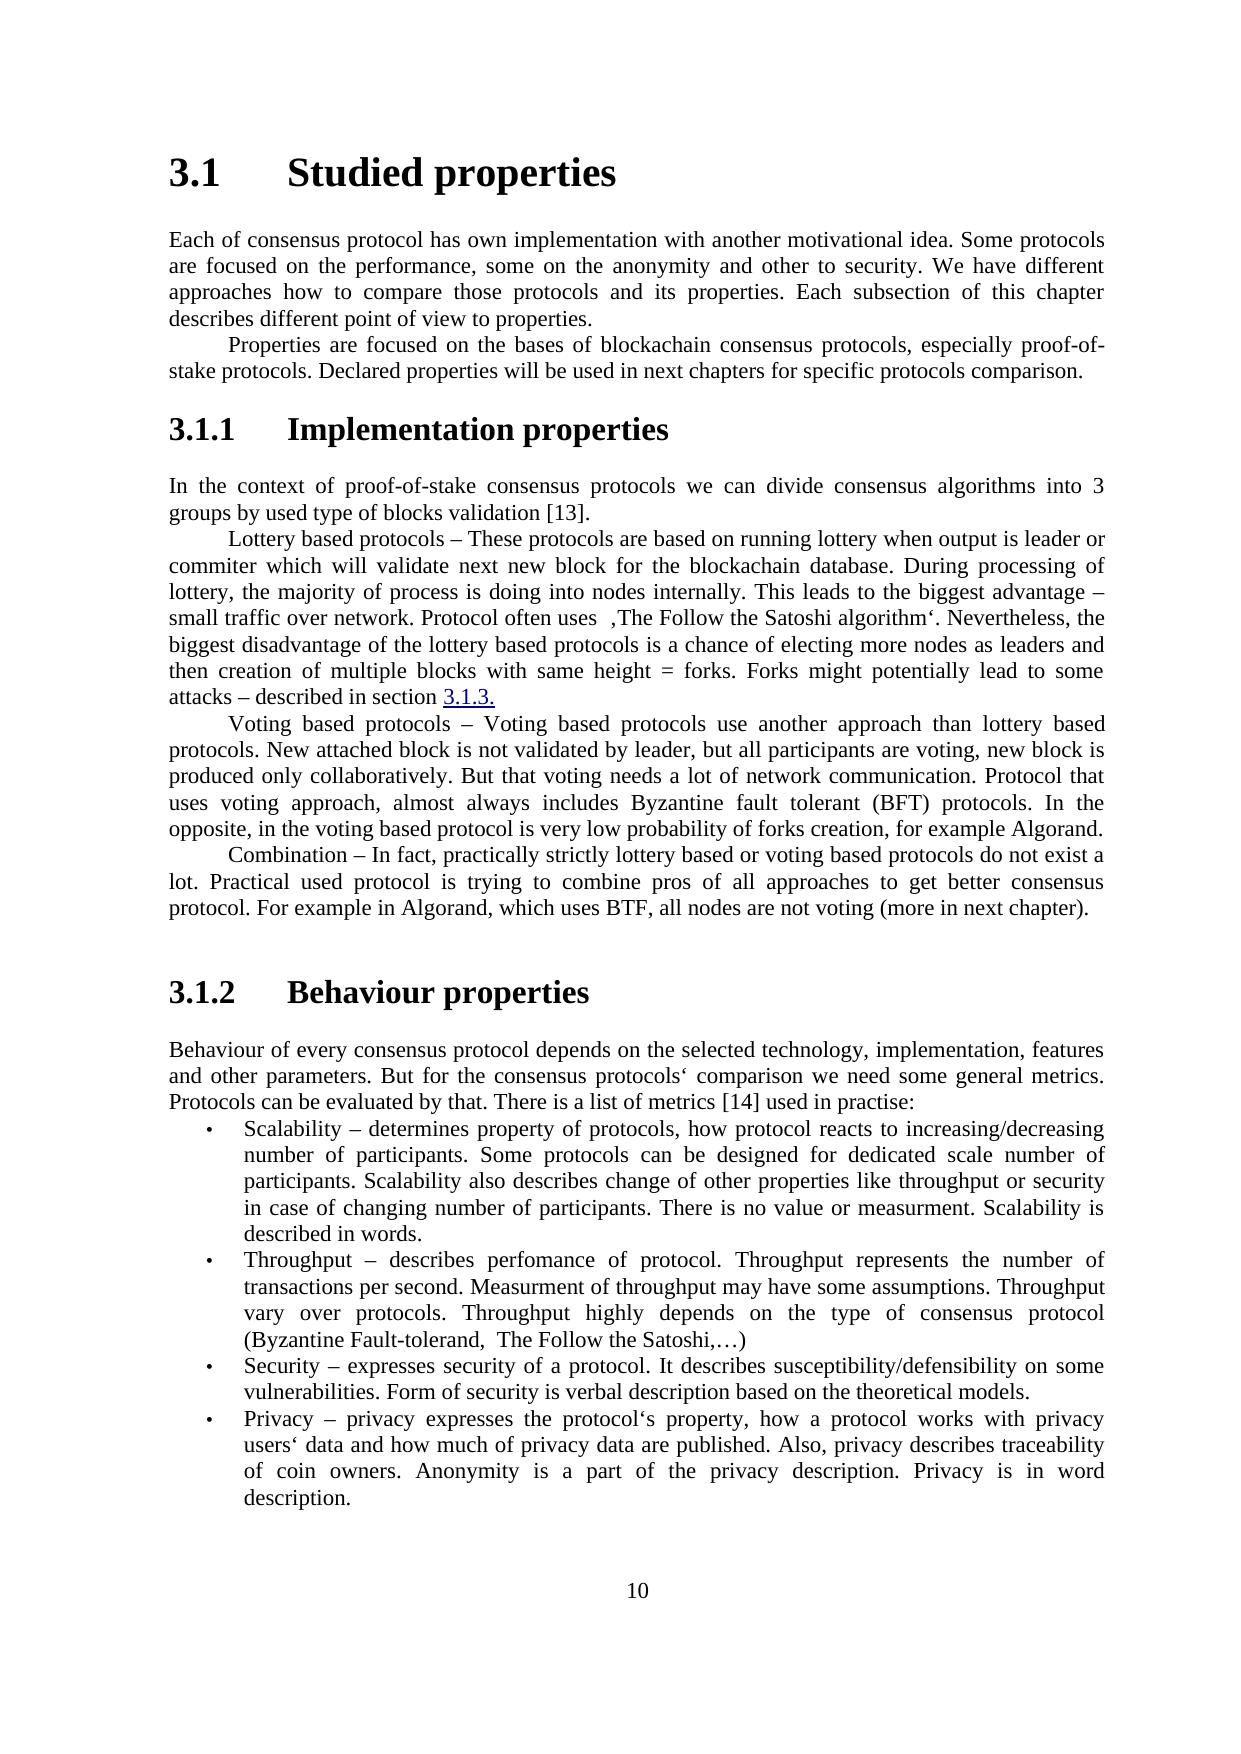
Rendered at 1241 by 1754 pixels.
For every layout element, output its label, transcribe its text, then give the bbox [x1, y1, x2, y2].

text Voting based protocols – Voting based protocols use another approach than lottery based protocols. New attached block is not validated by leader, but all participants are voting, new block is produced only collaboratively. But that voting needs a lot of network communication. Protocol that uses voting approach, almost always includes Byzantine fault tolerant (BFT) protocols. In the opposite, in the voting based protocol is very low probability of forks creation, for example Algorand. [169, 710, 1106, 842]
list Scalability – determines property of protocols, how protocol reacts to increasing/decreasing number of participants. Some protocols can be designed for dedicated scale number of participants. Scalability also describes change of other properties like throughput or security in case of changing number of participants. There is no value or measurment. Scalability is described in words. [206, 1115, 1106, 1247]
subtitle Behaviour properties [169, 972, 1106, 1010]
text Combination – In fact, practically strictly lottery based or voting based protocols do not exist a lot. Practical used protocol is trying to combine pros of all approaches to get better consensus protocol. For example in Algorand, which uses BTF, all nodes are not voting (more in next chapter). [169, 842, 1106, 921]
subtitle Studied properties [169, 148, 1106, 196]
text Each of consensus protocol has own implementation with another motivational idea. Some protocols are focused on the performance, some on the anonymity and other to security. We have different approaches how to compare those protocols and its properties. Each subsection of this chapter describes different point of view to properties. [169, 226, 1106, 331]
list Security – expresses security of a protocol. It describes susceptibility/defensibility on some vulnerabilities. Form of security is verbal description based on the theoretical models. [206, 1352, 1106, 1405]
text Properties are focused on the bases of blockachain consensus protocols, especially proof-of-stake protocols. Declared properties will be used in next chapters for specific protocols comparison. [169, 331, 1106, 384]
subtitle Implementation properties [169, 409, 1106, 447]
list Throughput – describes perfomance of protocol. Throughput represents the number of transactions per second. Measurment of throughput may have some assumptions. Throughput vary over protocols. Throughput highly depends on the type of consensus protocol (Byzantine Fault-tolerand, The Follow the Satoshi,…) [206, 1247, 1106, 1352]
text In the context of proof-of-stake consensus protocols we can divide consensus algorithms into 3 groups by used type of blocks validation [13]. [169, 473, 1106, 525]
text Behaviour of every consensus protocol depends on the selected technology, implementation, features and other parameters. But for the consensus protocols‘ comparison we need some general metrics. Protocols can be evaluated by that. There is a list of metrics [14] used in practise: [169, 1036, 1106, 1115]
text Lottery based protocols – These protocols are based on running lottery when output is leader or commiter which will validate next new block for the blockachain database. During processing of lottery, the majority of process is doing into nodes internally. This leads to the biggest advantage – small traffic over network. Protocol often uses ‚The Follow the Satoshi algorithm‘. Nevertheless, the biggest disadvantage of the lottery based protocols is a chance of electing more nodes as leaders and then creation of multiple blocks with same height = forks. Forks might potentially lead to some attacks – described in section 3.1.3. [169, 525, 1106, 710]
list Privacy – privacy expresses the protocol‘s property, how a protocol works with privacy users‘ data and how much of privacy data are published. Also, privacy describes traceability of coin owners. Anonymity is a part of the privacy description. Privacy is in word description. [206, 1405, 1106, 1510]
